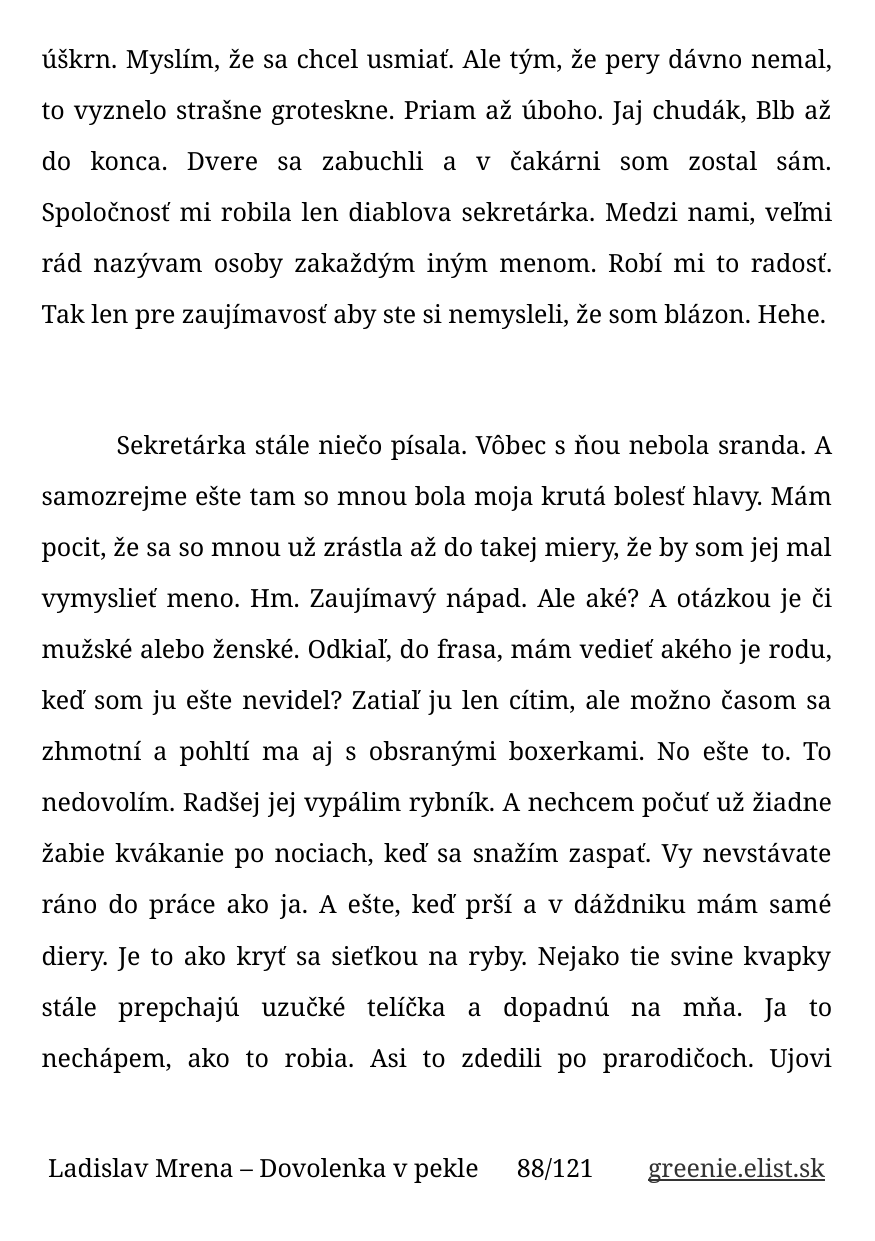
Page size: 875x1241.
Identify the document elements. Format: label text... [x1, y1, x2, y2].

text Sekretárka stále niečo písala. Vôbec s ňou nebola sranda. A samozrejme ešte tam so mnou bola moja krutá bolesť hlavy. Mám pocit, že sa so mnou už zrástla až do takej miery, že by som jej mal vymyslieť meno. Hm. Zaujímavý nápad. Ale aké? A otázkou je či mužské alebo ženské. Odkiaľ, do frasa, mám vedieť akého je rodu, keď som ju ešte nevidel? Zatiaľ ju len cítim, ale možno časom sa zhmotní a pohltí ma aj s obsranými boxerkami. No ešte to. To nedovolím. Radšej jej vypálim rybník. A nechcem počuť už žiadne žabie kvákanie po nociach, keď sa snažím zaspať. Vy nevstávate ráno do práce ako ja. A ešte, keď prší a v dáždniku mám samé diery. Je to ako kryť sa sieťkou na ryby. Nejako tie svine kvapky stále prepchajú uzučké telíčka a dopadnú na mňa. Ja to nechápem, ako to robia. Asi to zdedili po prarodičoch. Ujovi [41, 428, 833, 1074]
text úškrn. Myslím, že sa chcel usmiať. Ale tým, že pery dávno nemal, to vyznelo strašne groteskne. Priam až úboho. Jaj chudák, Blb až do konca. Dvere sa zabuchli a v čakárni som zostal sám. Spoločnosť mi robila len diablova sekretárka. Medzi nami, veľmi rád nazývam osoby zakaždým iným menom. Robí mi to radosť. Tak len pre zaujímavosť aby ste si nemysleli, že som blázon. Hehe. [41, 41, 833, 331]
